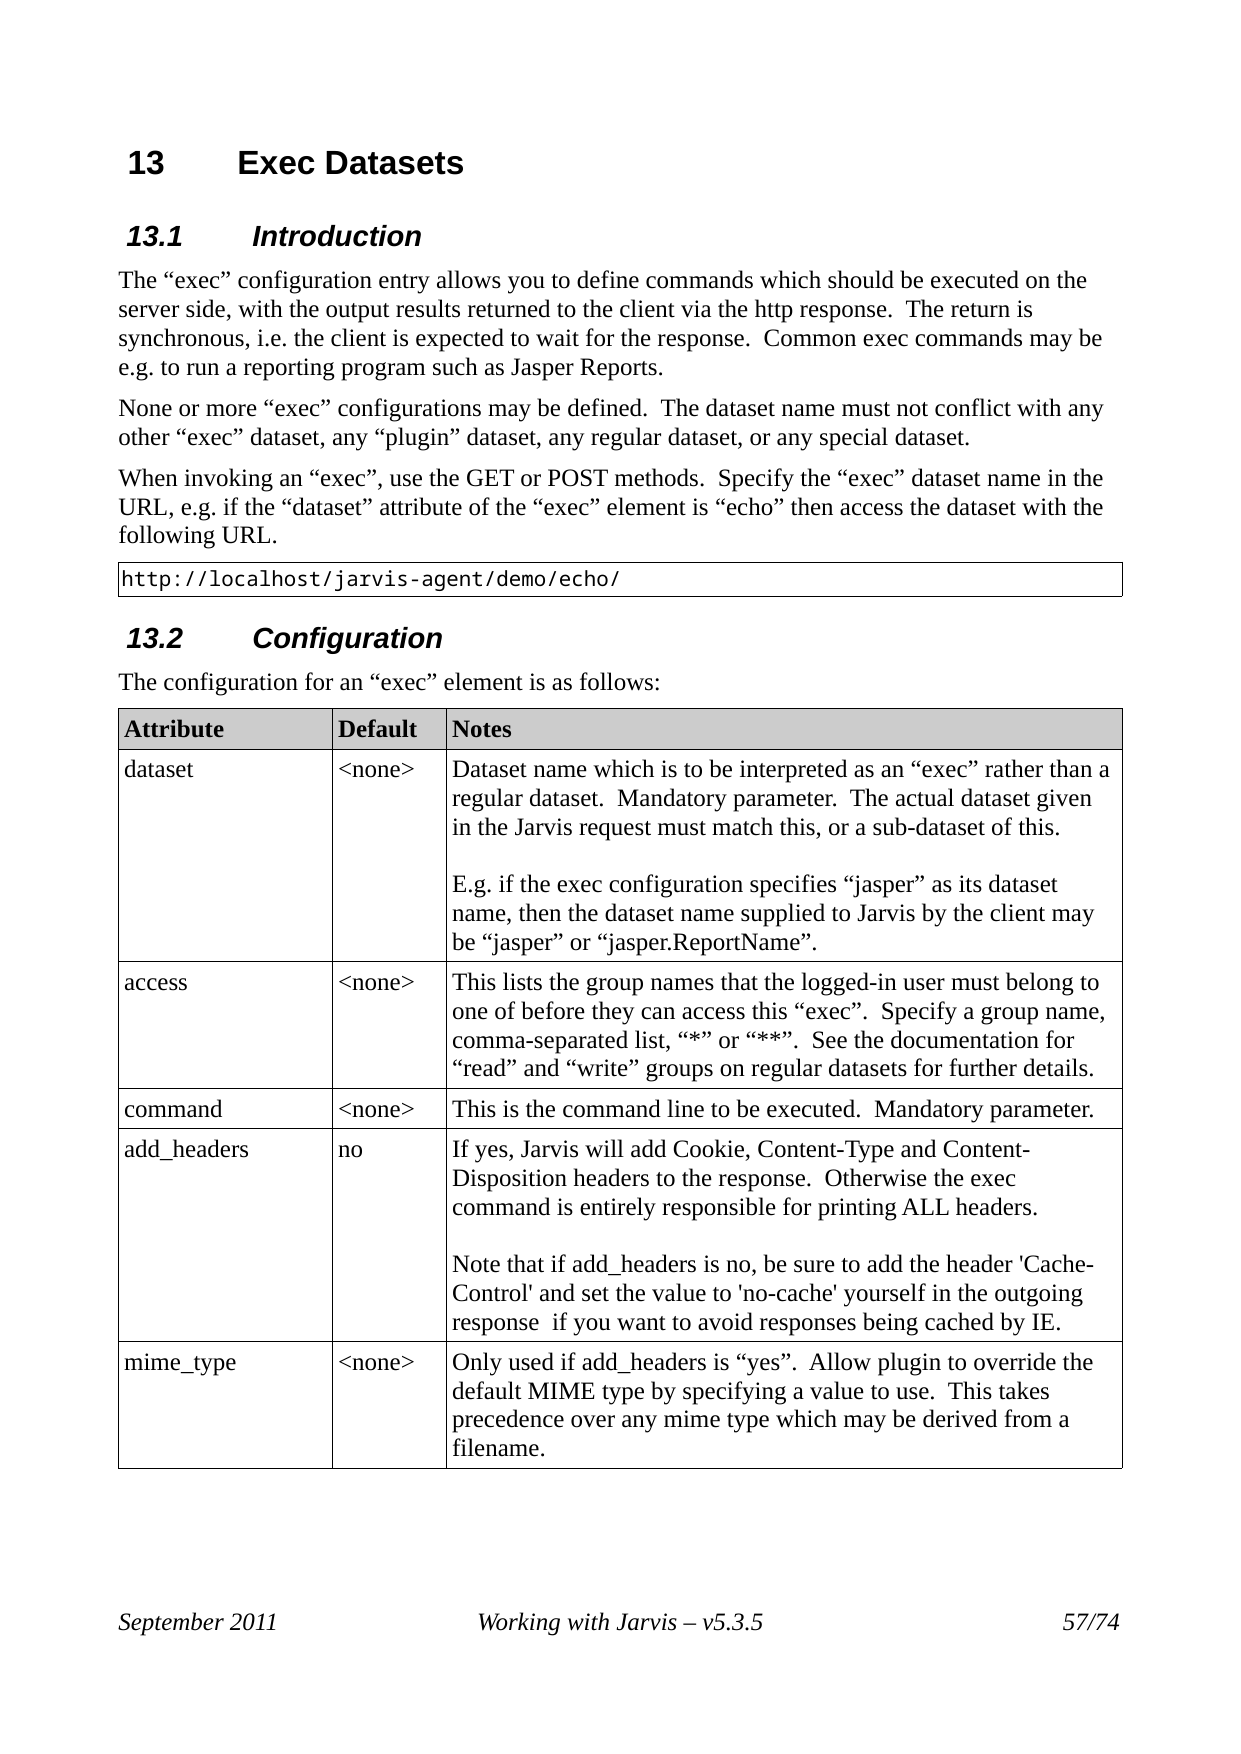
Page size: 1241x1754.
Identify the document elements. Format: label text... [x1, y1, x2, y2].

table_cell If yes, Jarvis will add Cookie, Content-Type and Content-Disposition headers to the response. Otherwise the exec command is entirely responsible for printing ALL headers. Note that if add_headers is no, be sure to add the header 'Cache-Control' and set the value to 'no-cache' yourself in the outgoing response if you want to avoid responses being cached by IE. [447, 1129, 1122, 1341]
table_cell This is the command line to be executed. Mandatory parameter. [447, 1089, 1122, 1128]
table_header Attribute [119, 709, 332, 749]
table_cell <none> [333, 962, 446, 1088]
table_cell add_headers [119, 1129, 332, 1341]
table_cell <none> [333, 1342, 446, 1468]
table_cell Only used if add_headers is “yes”. Allow plugin to override the default MIME type by specifying a value to use. This takes precedence over any mime type which may be derived from a filename. [447, 1342, 1122, 1468]
subtitle Configuration [118, 621, 1122, 654]
table_cell This lists the group names that the logged-in user must belong to one of before they can access this “exec”. Specify a group name, comma-separated list, “*” or “**”. See the documentation for “read” and “write” groups on regular datasets for further details. [447, 962, 1122, 1088]
text http://localhost/jarvis-agent/demo/echo/ [119, 563, 1122, 596]
text None or more “exec” configurations may be defined. The dataset name must not conflict with any other “exec” dataset, any “plugin” dataset, any regular dataset, or any special dataset. [118, 393, 1122, 450]
subtitle Introduction [118, 219, 1122, 253]
text When invoking an “exec”, use the GET or POST methods. Specify the “exec” dataset name in the URL, e.g. if the “dataset” attribute of the “exec” element is “echo” then access the dataset with the following URL. [118, 463, 1122, 549]
table_cell command [119, 1089, 332, 1128]
table_cell Dataset name which is to be interpreted as an “exec” rather than a regular dataset. Mandatory parameter. The actual dataset given in the Jarvis request must match this, or a sub-dataset of this. E.g. if the exec configuration specifies “jasper” as its dataset name, then the dataset name supplied to Jarvis by the client may be “jasper” or “jasper.ReportName”. [447, 750, 1122, 961]
table_cell dataset [119, 750, 332, 961]
table_cell mime_type [119, 1342, 332, 1468]
table_cell access [119, 962, 332, 1088]
text The “exec” configuration entry allows you to define commands which should be executed on the server side, with the output results returned to the client via the http response. The return is synchronous, i.e. the client is expected to wait for the response. Common exec commands may be e.g. to run a reporting program such as Jasper Reports. [118, 265, 1122, 380]
table_cell <none> [333, 1089, 446, 1128]
table_cell <none> [333, 750, 446, 961]
table_header Default [333, 709, 446, 749]
subtitle Exec Datasets [118, 143, 1122, 182]
table_cell no [333, 1129, 446, 1341]
table_header Notes [447, 709, 1122, 749]
text The configuration for an “exec” element is as follows: [118, 667, 1122, 696]
